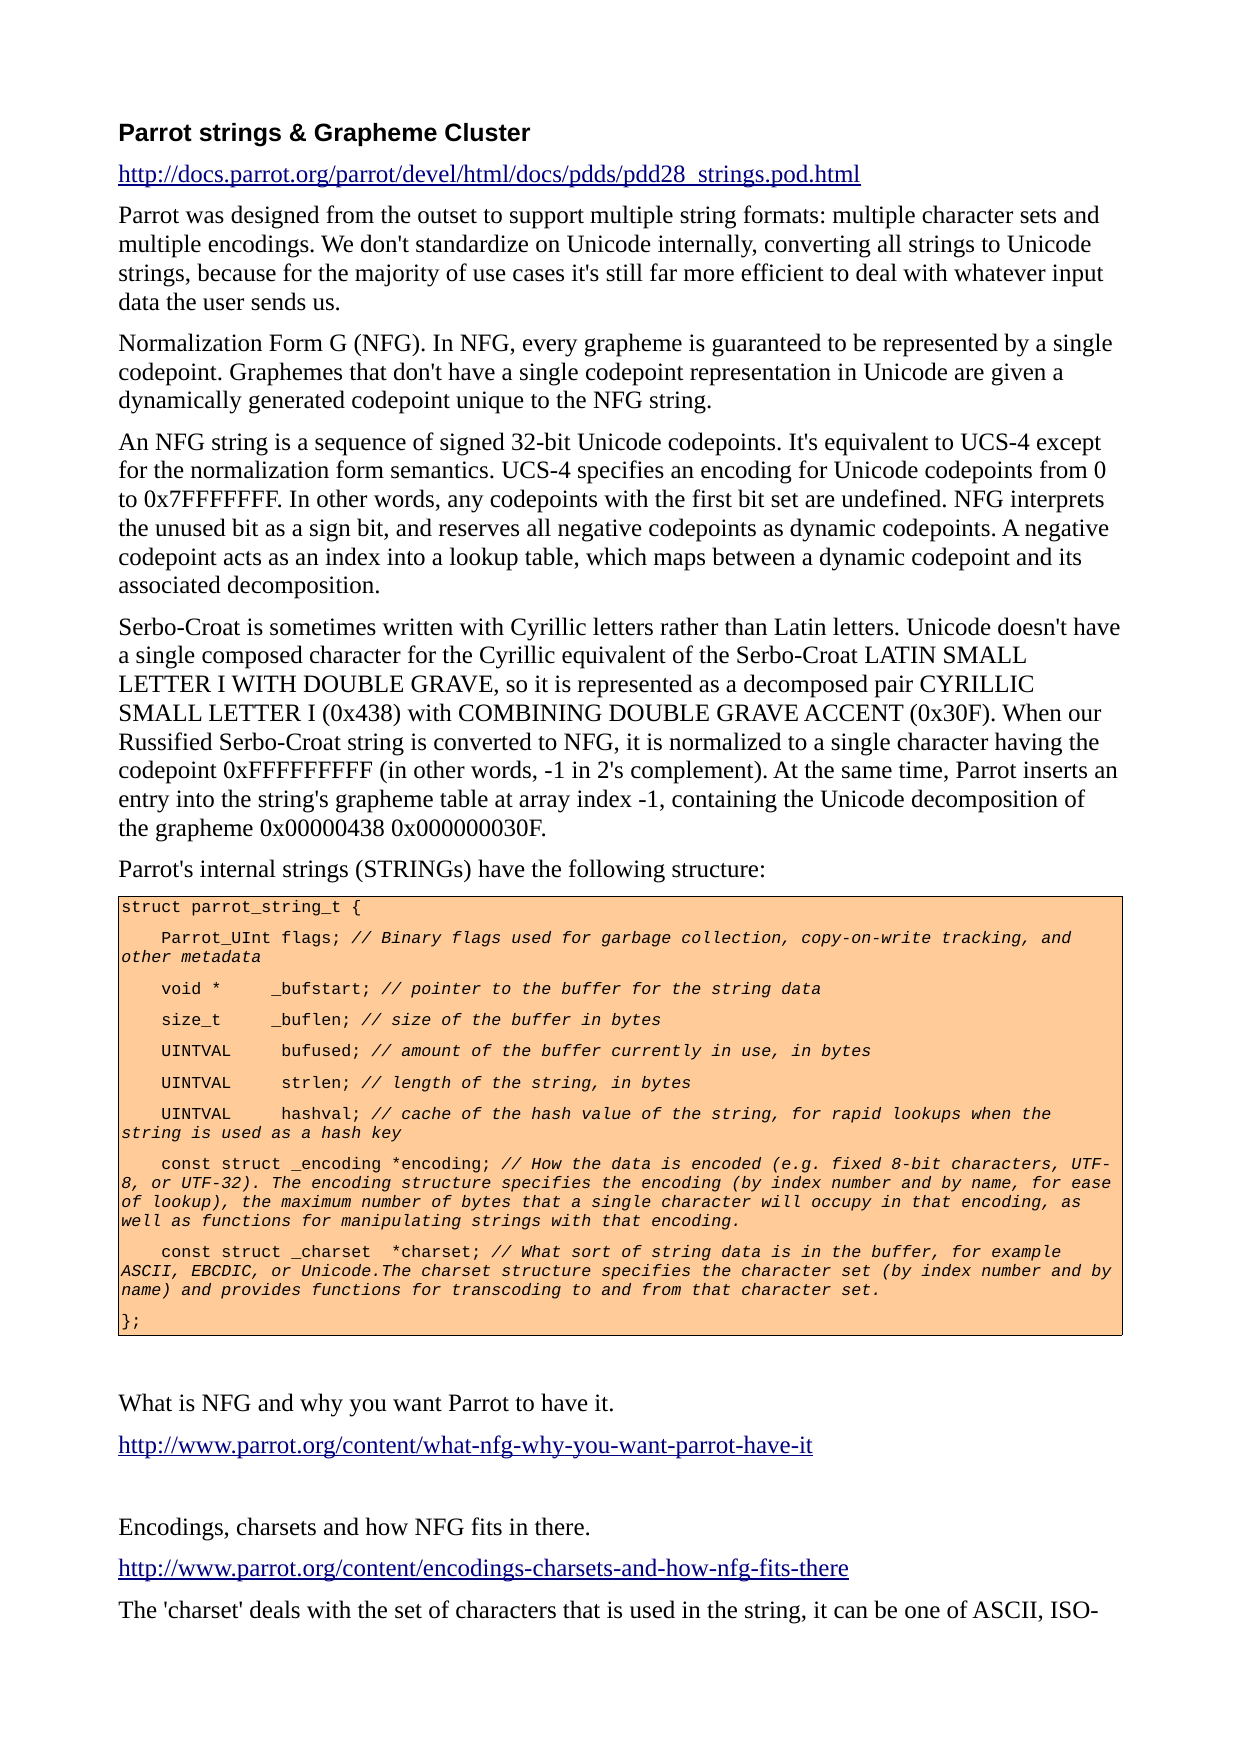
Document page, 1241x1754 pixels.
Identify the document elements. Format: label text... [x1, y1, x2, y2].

text const struct _charset *charset; // What sort of string data is in the buffer, for example ASCII, EBCDIC, or Unicode.The charset structure specifies the character set (by index number and by name) and provides functions for transcoding to and from that character set. [119, 1241, 1122, 1300]
subtitle Parrot strings & Grapheme Cluster [118, 118, 1122, 147]
text What is NFG and why you want Parrot to have it. [118, 1388, 1122, 1417]
text Normalization Form G (NFG). In NFG, every grapheme is guaranteed to be represented by a single codepoint. Graphemes that don't have a single codepoint representation in Unicode are given a dynamically generated codepoint unique to the NFG string. [118, 328, 1122, 414]
text UINTVAL bufused; // amount of the buffer currently in use, in bytes [119, 1040, 1122, 1062]
text http://docs.parrot.org/parrot/devel/html/docs/pdds/pdd28_strings.pod.html [118, 159, 1122, 188]
text Parrot_UInt flags; // Binary flags used for garbage collection, copy-on-write tracking, and other metadata [119, 927, 1122, 968]
text struct parrot_string_t { [119, 897, 1122, 917]
text Serbo-Croat is sometimes written with Cyrillic letters rather than Latin letters. Unicode doesn't have a single composed character for the Cyrillic equivalent of the Serbo-Croat LATIN SMALL LETTER I WITH DOUBLE GRAVE, so it is represented as a decomposed pair CYRILLIC SMALL LETTER I (0x438) with COMBINING DOUBLE GRAVE ACCENT (0x30F). When our Russified Serbo-Croat string is converted to NFG, it is normalized to a single character having the codepoint 0xFFFFFFFFF (in other words, -1 in 2's complement). At the same time, Parrot inserts an entry into the string's grapheme table at array index -1, containing the Unicode decomposition of the grapheme 0x00000438 0x000000030F. [118, 612, 1122, 842]
text An NFG string is a sequence of signed 32-bit Unicode codepoints. It's equivalent to UCS-4 except for the normalization form semantics. UCS-4 specifies an encoding for Unicode codepoints from 0 to 0x7FFFFFFF. In other words, any codepoints with the first bit set are undefined. NFG interprets the unused bit as a sign bit, and reserves all negative codepoints as dynamic codepoints. A negative codepoint acts as an index into a lookup table, which maps between a dynamic codepoint and its associated decomposition. [118, 427, 1122, 599]
text size_t _buflen; // size of the buffer in bytes [119, 1008, 1122, 1030]
text Parrot was designed from the outset to support multiple string formats: multiple character sets and multiple encodings. We don't standardize on Unicode internally, converting all strings to Unicode strings, because for the majority of use cases it's still far more efficient to deal with whatever input data the user sends us. [118, 201, 1122, 316]
text UINTVAL hashval; // cache of the hash value of the string, for rapid lookups when the string is used as a hash key [119, 1103, 1122, 1143]
text const struct _encoding *encoding; // How the data is encoded (e.g. fixed 8-bit characters, UTF-8, or UTF-32). The encoding structure specifies the encoding (by index number and by name, for ease of lookup), the maximum number of bytes that a single character will occupy in that encoding, as well as functions for manipulating strings with that encoding. [119, 1153, 1122, 1231]
text http://www.parrot.org/content/encodings-charsets-and-how-nfg-fits-there [118, 1553, 1122, 1582]
text Parrot's internal strings (STRINGs) have the following structure: [118, 854, 1122, 883]
text http://www.parrot.org/content/what-nfg-why-you-want-parrot-have-it [118, 1430, 1122, 1458]
text }; [119, 1310, 1122, 1335]
text Encodings, charsets and how NFG fits in there. [118, 1512, 1122, 1541]
text void * _bufstart; // pointer to the buffer for the string data [119, 977, 1122, 999]
text UINTVAL strlen; // length of the string, in bytes [119, 1071, 1122, 1093]
text The 'charset' deals with the set of characters that is used in the string, it can be one of ASCII, ISO- [118, 1595, 1122, 1623]
